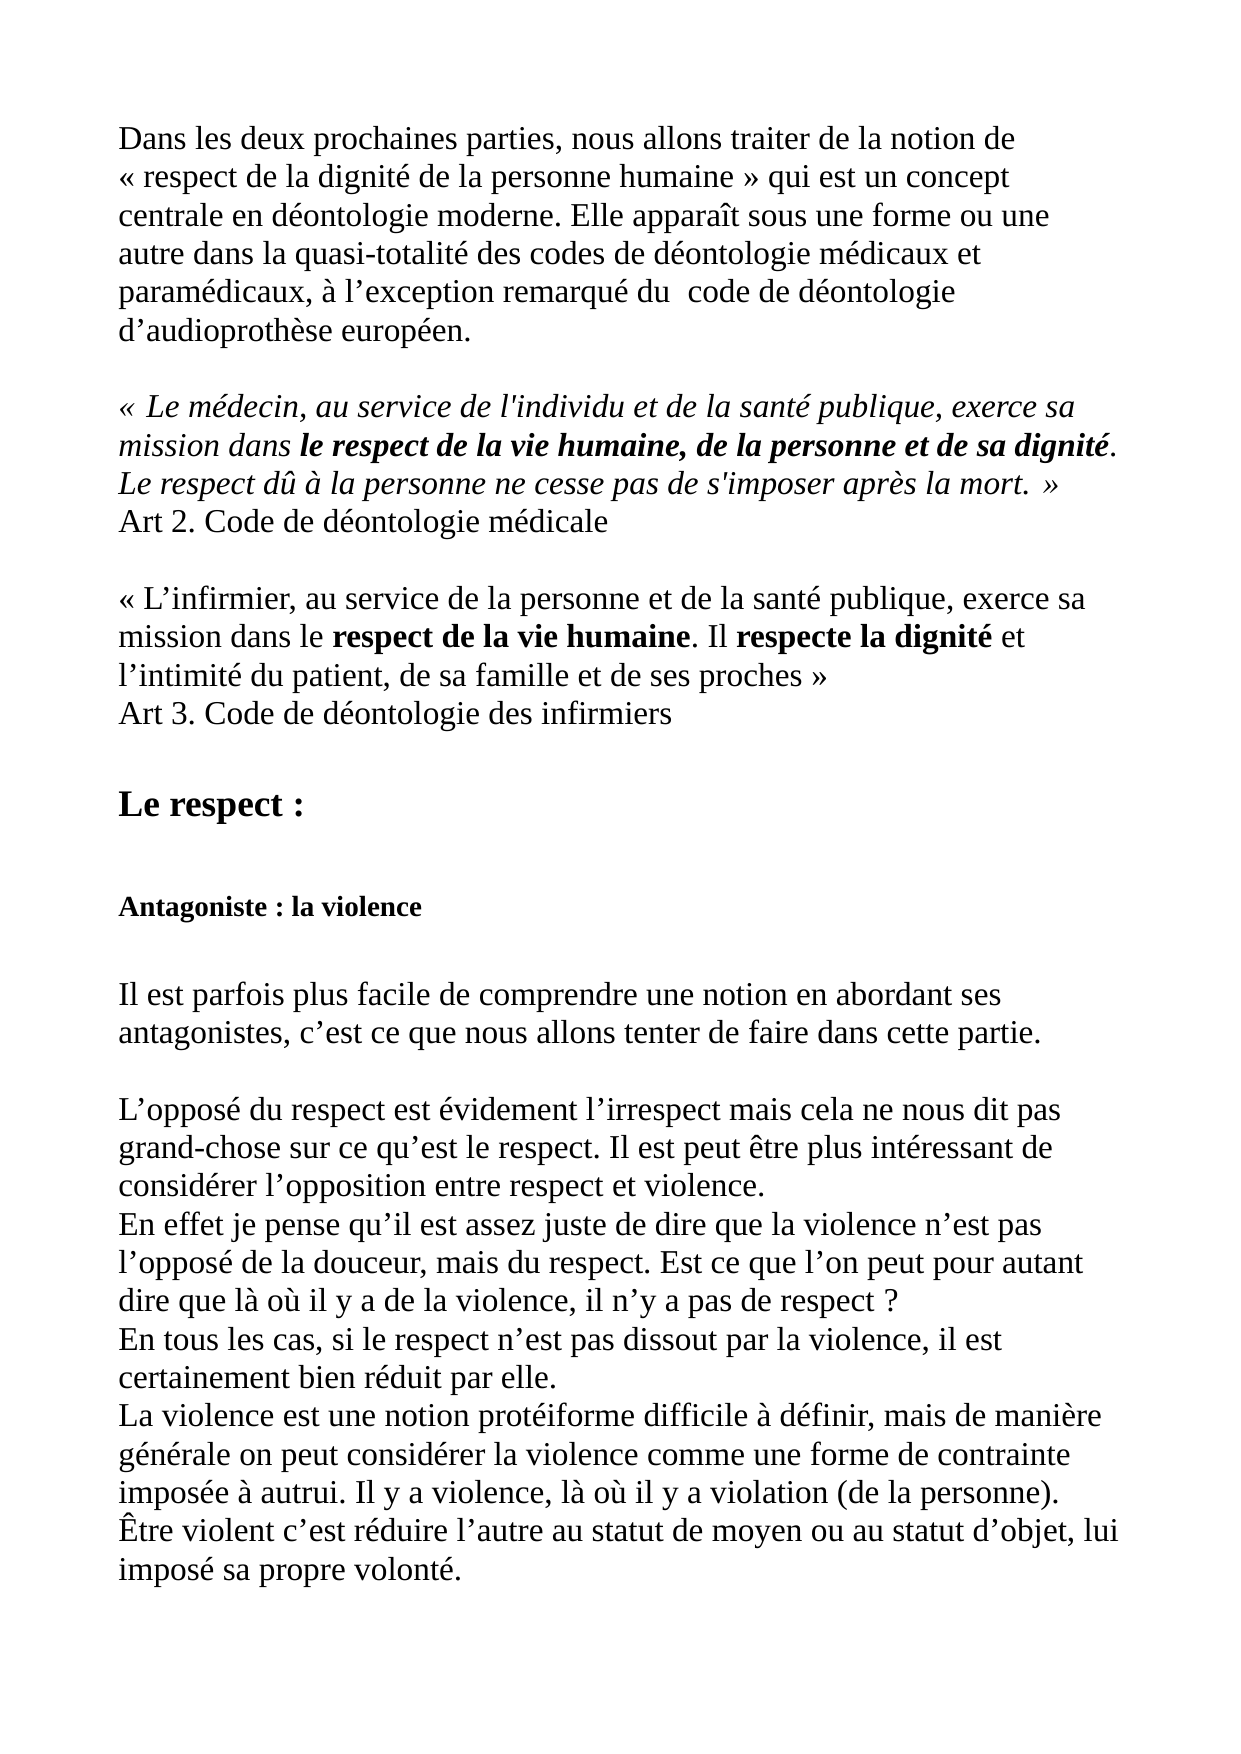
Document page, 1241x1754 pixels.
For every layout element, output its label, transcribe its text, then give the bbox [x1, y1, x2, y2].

text Il est parfois plus facile de comprendre une notion en abordant ses antagonistes, c’est ce que nous allons tenter de faire dans cette partie. [118, 974, 1122, 1051]
text En tous les cas, si le respect n’est pas dissout par la violence, il est certainement bien réduit par elle. [118, 1319, 1122, 1396]
text Dans les deux prochaines parties, nous allons traiter de la notion de « respect de la dignité de la personne humaine » qui est un concept centrale en déontologie moderne. Elle apparaît sous une forme ou une autre dans la quasi-totalité des codes de déontologie médicaux et paramédicaux, à l’exception remarqué du code de déontologie d’audioprothèse européen. [118, 118, 1122, 348]
text Être violent c’est réduire l’autre au statut de moyen ou au statut d’objet, lui imposé sa propre volonté. [118, 1511, 1122, 1587]
text Art 2. Code de déontologie médicale [118, 501, 1122, 540]
text L’opposé du respect est évidement l’irrespect mais cela ne nous dit pas grand-chose sur ce qu’est le respect. Il est peut être plus intéressant de considérer l’opposition entre respect et violence. [118, 1089, 1122, 1204]
text « L’infirmier, au service de la personne et de la santé publique, exerce sa mission dans le respect de la vie humaine. Il respecte la dignité et l’intimité du patient, de sa famille et de ses proches » [118, 578, 1122, 693]
text En effet je pense qu’il est assez juste de dire que la violence n’est pas l’opposé de la douceur, mais du respect. Est ce que l’on peut pour autant dire que là où il y a de la violence, il n’y a pas de respect ? [118, 1204, 1122, 1319]
subtitle Le respect : [118, 781, 1122, 824]
text Art 3. Code de déontologie des infirmiers [118, 693, 1122, 731]
subtitle Antagoniste : la violence [118, 889, 1122, 923]
text La violence est une notion protéiforme difficile à définir, mais de manière générale on peut considérer la violence comme une forme de contrainte imposée à autrui. Il y a violence, là où il y a violation (de la personne). [118, 1396, 1122, 1511]
text « Le médecin, au service de l'individu et de la santé publique, exerce sa mission dans le respect de la vie humaine, de la personne et de sa dignité. Le respect dû à la personne ne cesse pas de s'imposer après la mort. » [118, 386, 1122, 501]
